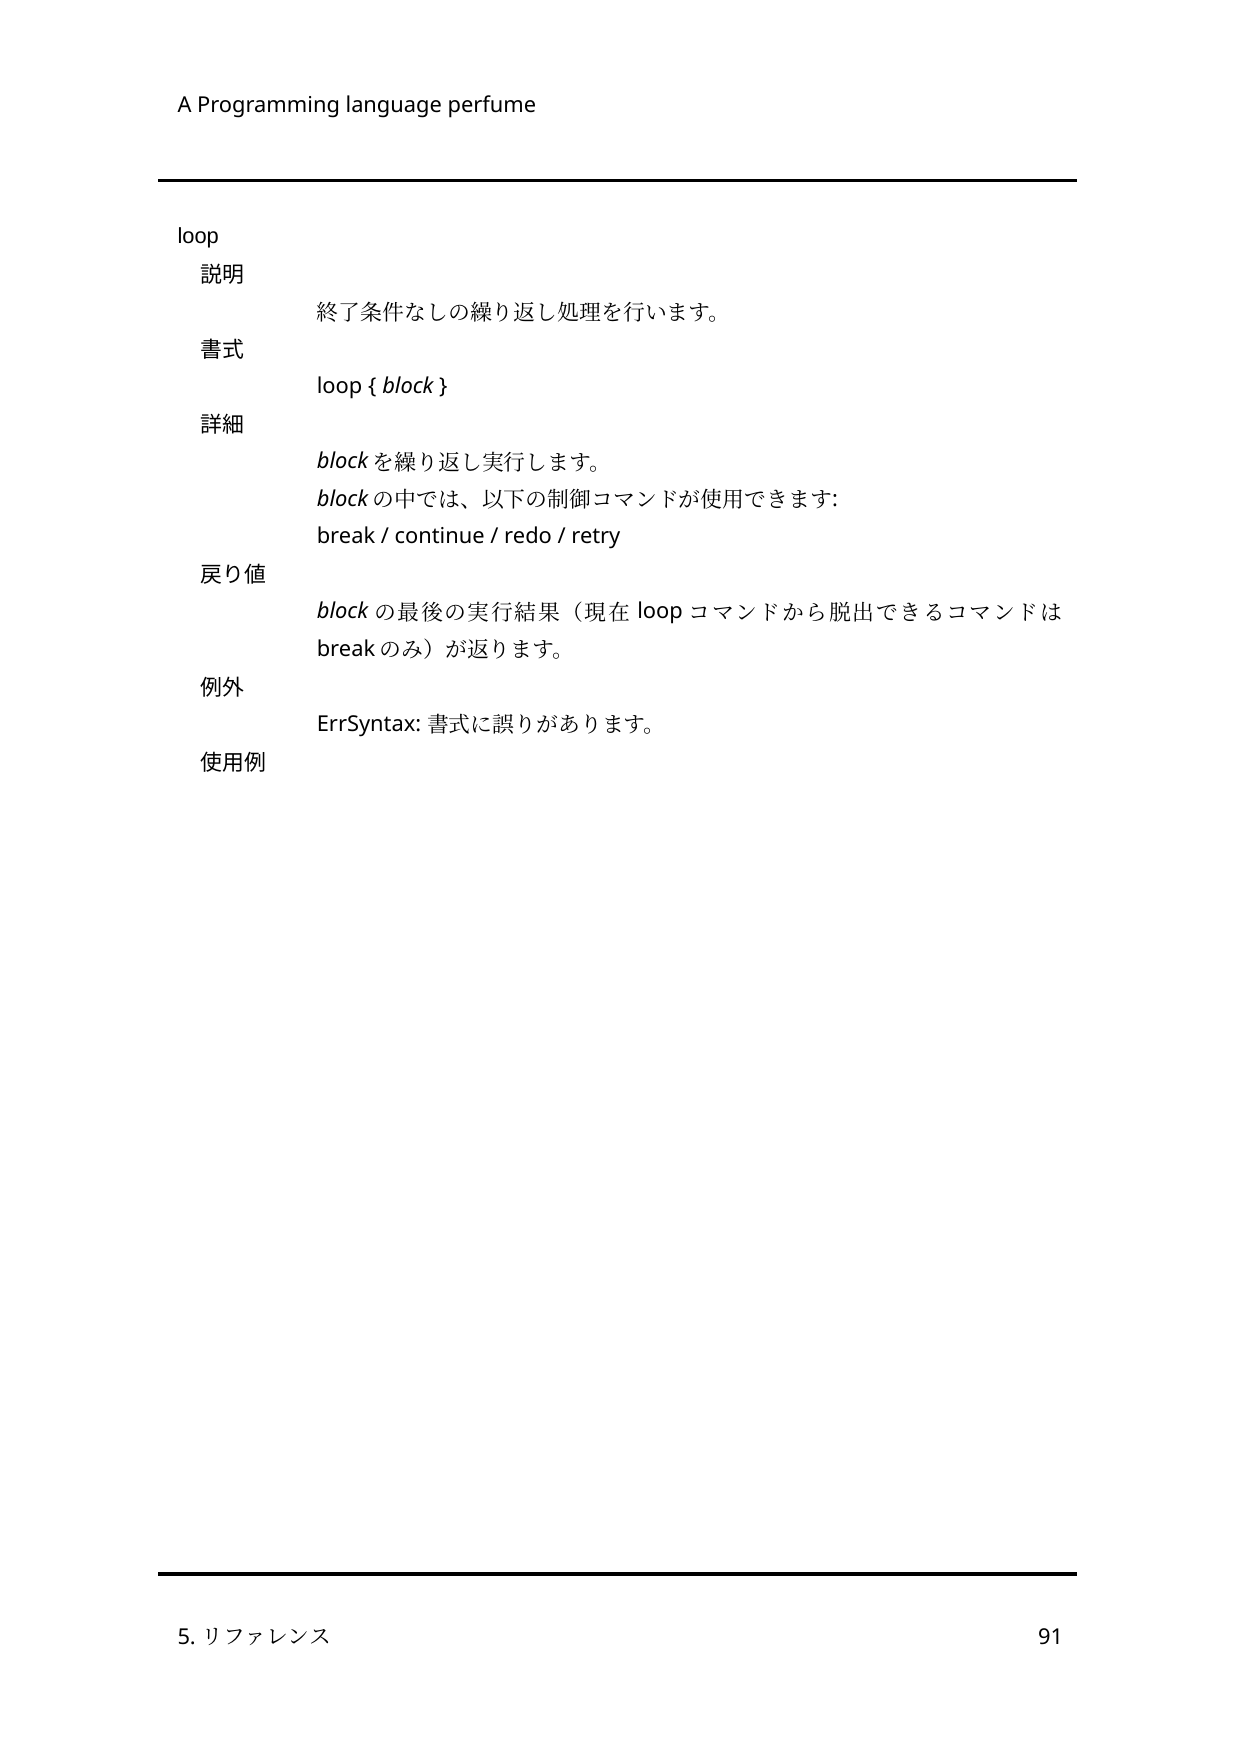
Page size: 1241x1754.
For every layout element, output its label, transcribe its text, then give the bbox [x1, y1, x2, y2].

table_header 説明 [200, 254, 317, 329]
table_cell 書式 [200, 329, 317, 404]
table_cell 戻り値 [200, 554, 317, 667]
table_cell [317, 742, 1063, 817]
table_cell ErrSyntax: 書式に誤りがあります。 [317, 667, 1063, 742]
table_cell 例外 [200, 667, 317, 742]
table_header 終了条件なしの繰り返し処理を行います。 [317, 254, 1063, 329]
table_cell 使用例 [200, 742, 317, 817]
table_cell loop { block } [317, 329, 1063, 404]
table_cell 詳細 [200, 404, 317, 554]
table_cell blockを繰り返し実行します。 blockの中では、以下の制御コマンドが使用できます: break / continue / redo / retry [317, 404, 1063, 554]
table_cell blockの最後の実行結果（現在loopコマンドから脱出できるコマンドはbreakのみ）が返ります。 [317, 554, 1063, 667]
subtitle loop [177, 217, 1063, 254]
